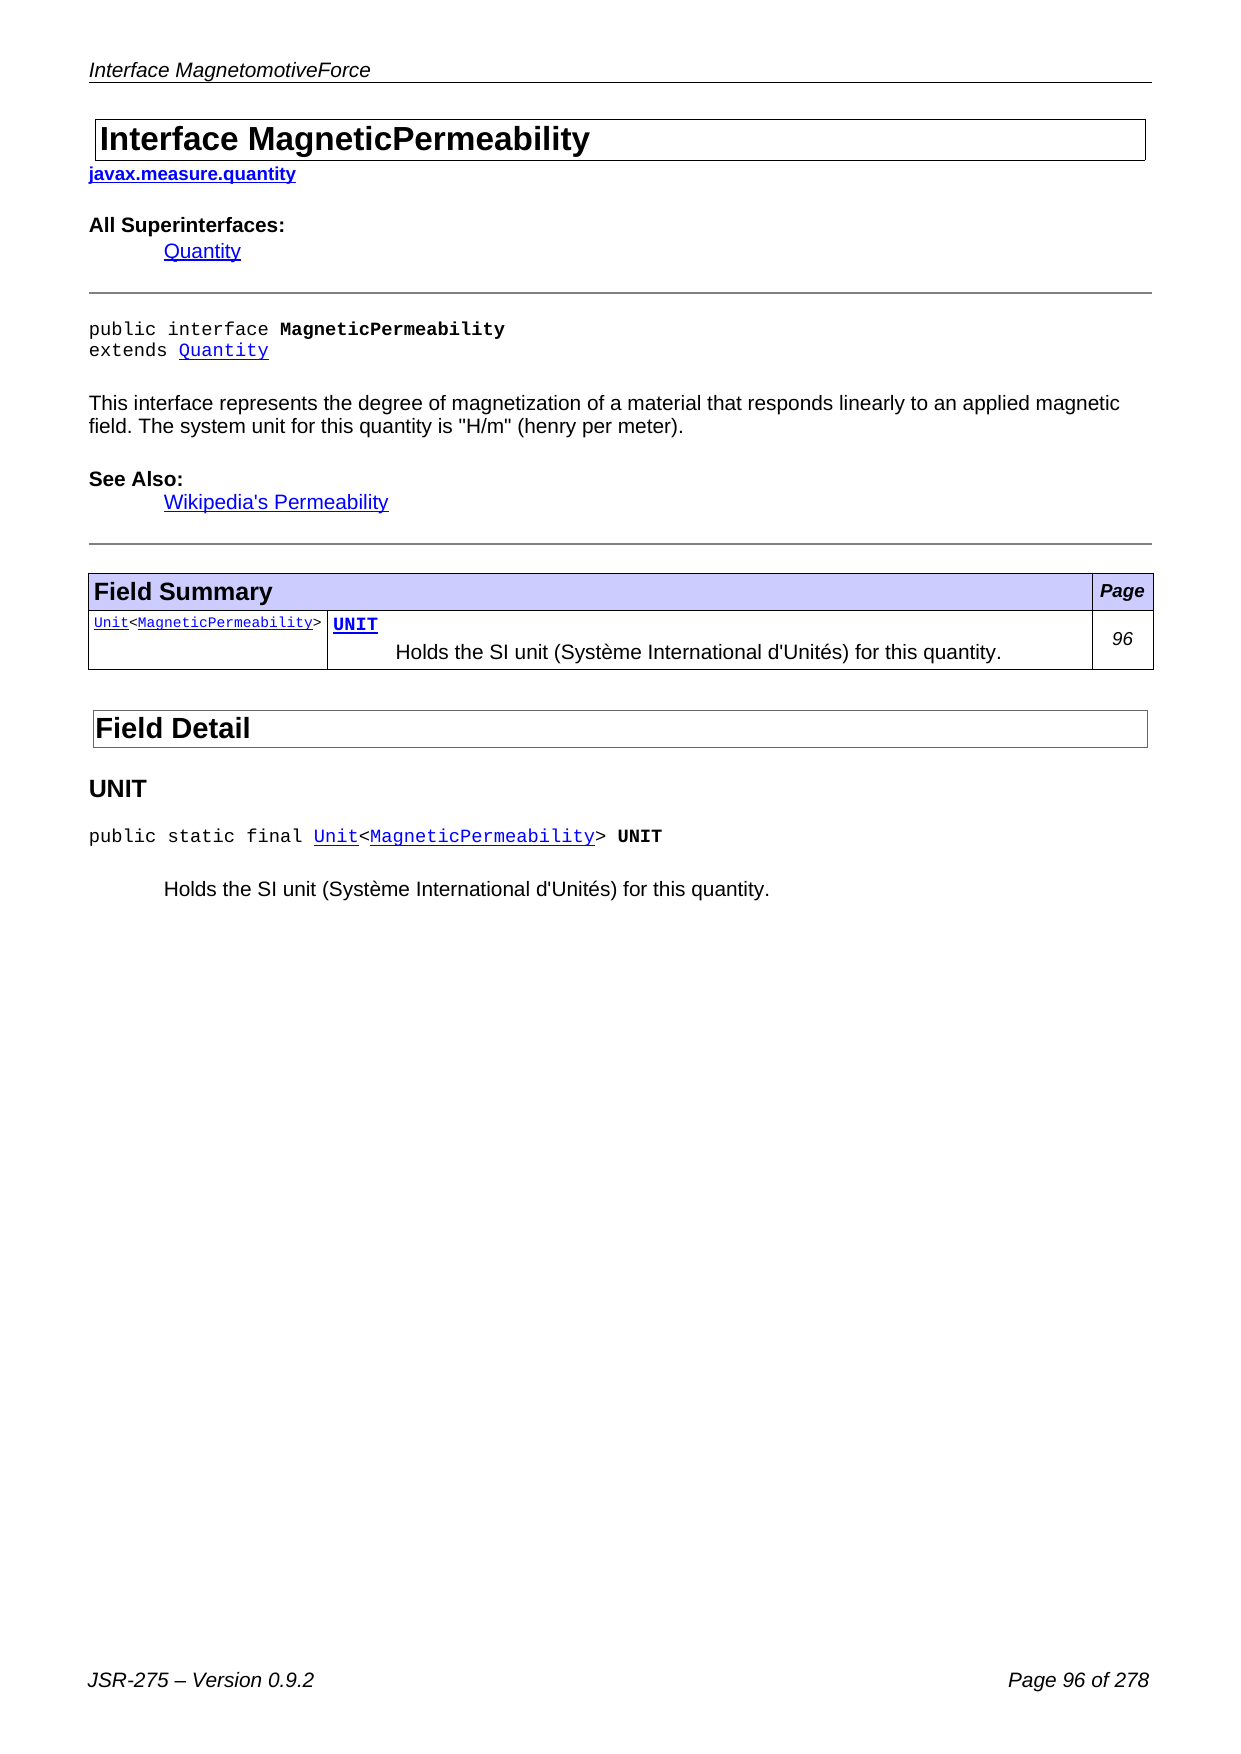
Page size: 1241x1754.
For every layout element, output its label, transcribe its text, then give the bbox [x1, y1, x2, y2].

table_header Field Summary [89, 574, 1092, 610]
text extends Quantity [88, 341, 1152, 362]
table_header Page [1093, 574, 1153, 610]
text Wikipedia's Permeability [163, 490, 1152, 514]
subtitle All Superinterfaces: [88, 214, 1152, 237]
table_cell Unit<MagneticPermeability> [89, 611, 327, 668]
table_cell 94 [1093, 611, 1153, 668]
text public static final Unit<MagneticPermeability> UNIT [88, 827, 1152, 848]
table_cell UNIT Holds the SI unit (Système International d'Unités) for this quantity. [328, 611, 1092, 668]
text This interface represents the degree of magnetization of a material that responds linearly to an applied magnetic field. The system unit for this quantity is "H/m" (henry per meter). [88, 392, 1152, 438]
subtitle UNIT [88, 775, 1152, 803]
text public interface MagneticPermeability [88, 320, 1152, 341]
text Quantity [163, 239, 1152, 262]
subtitle Interface MagneticPermeability [96, 120, 1145, 160]
subtitle Field Detail [94, 711, 1147, 747]
text Holds the SI unit (Système International d'Unités) for this quantity. [163, 878, 1152, 901]
text javax.measure.quantity [88, 164, 1152, 184]
text See Also: [88, 467, 1152, 490]
